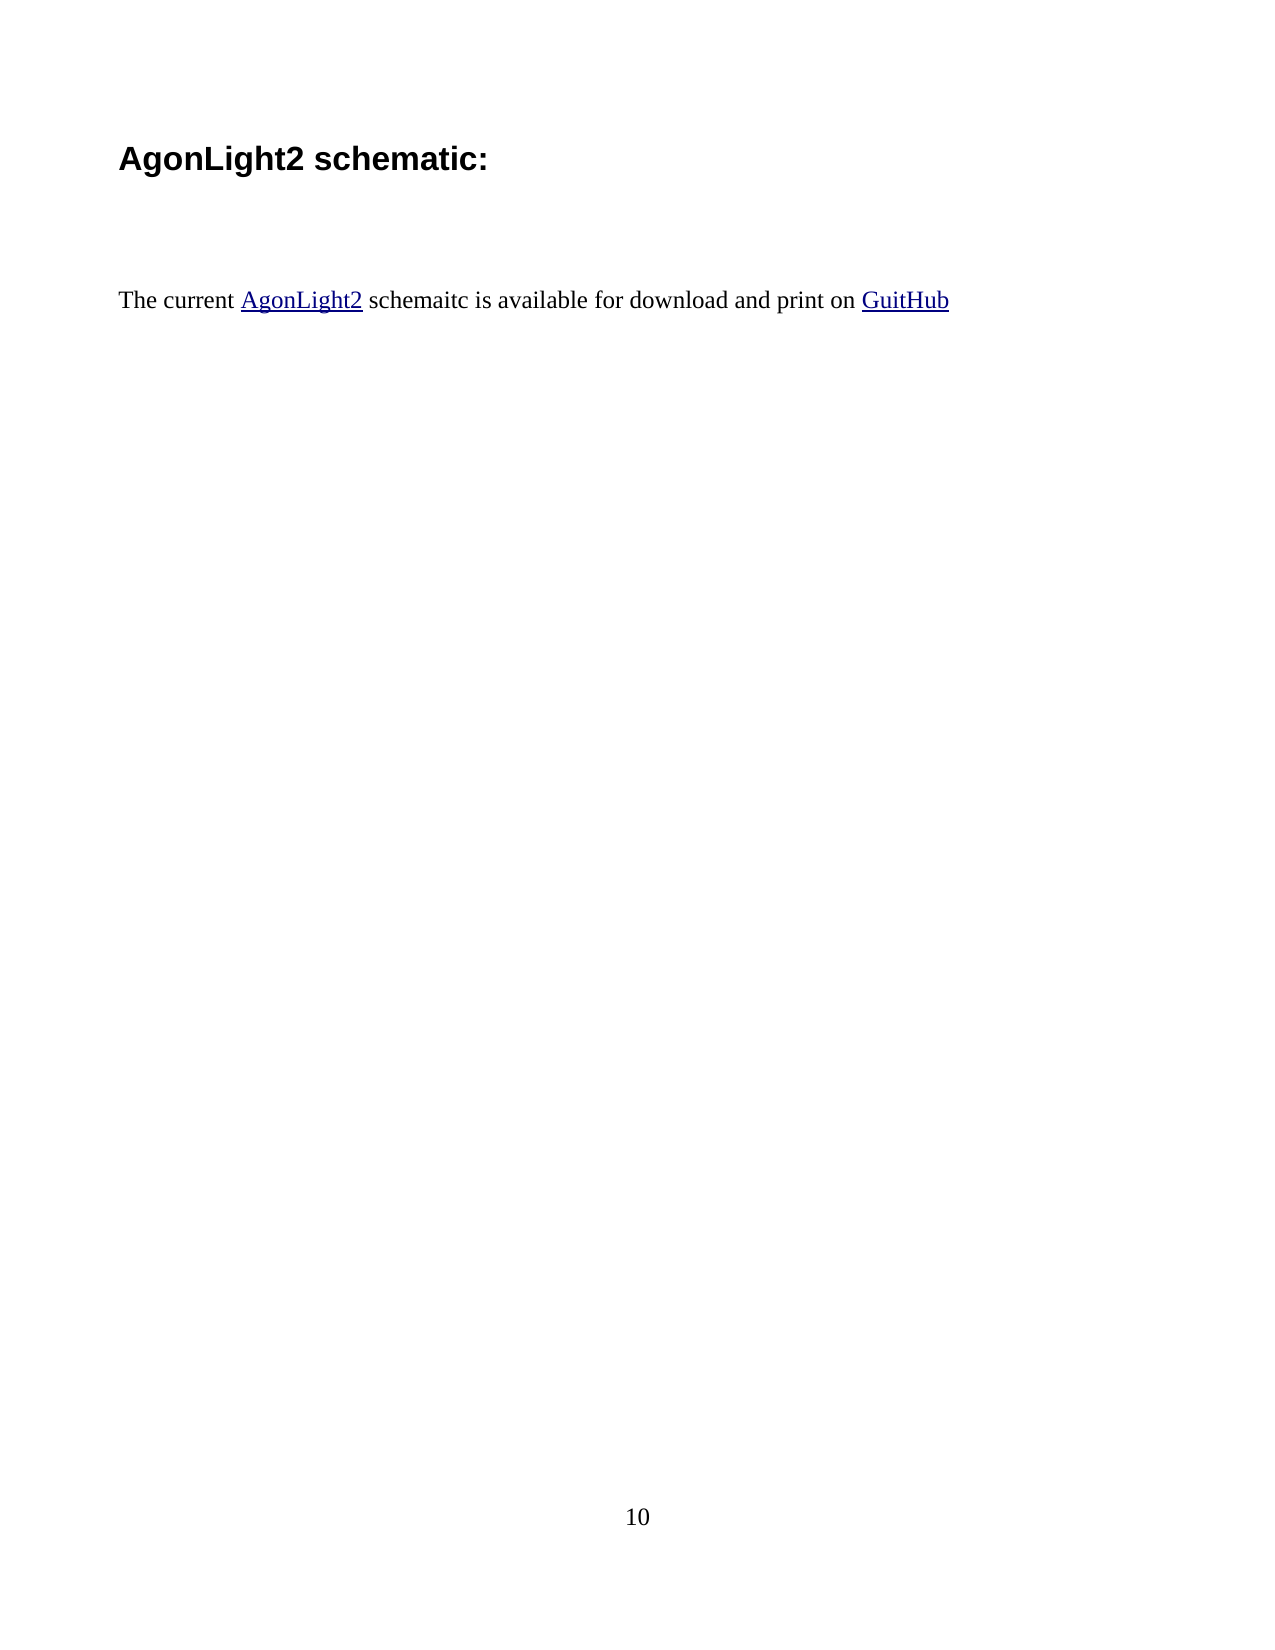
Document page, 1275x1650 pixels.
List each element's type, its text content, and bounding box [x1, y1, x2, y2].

subtitle AgonLight2 schematic: [118, 139, 1157, 178]
text The current AgonLight2 schemaitc is available for download and print on GuitHub [118, 285, 1157, 314]
